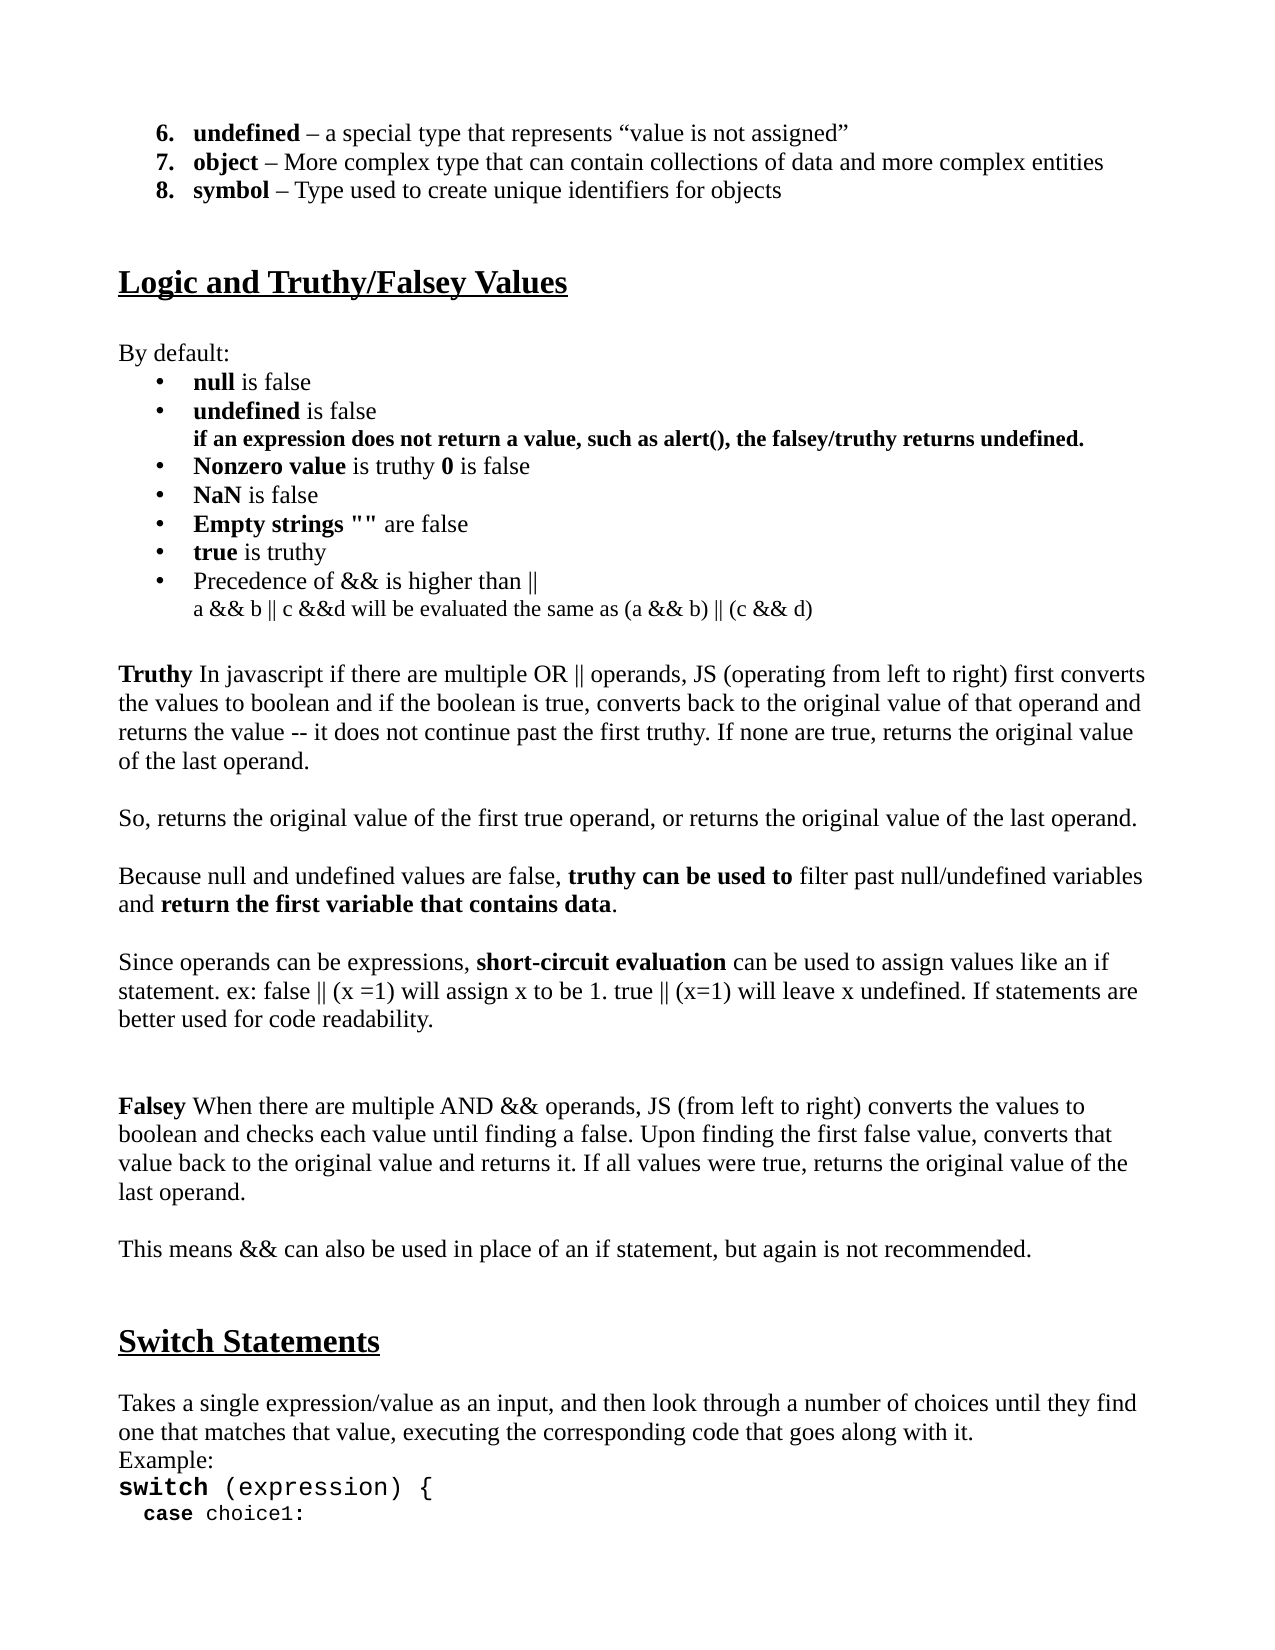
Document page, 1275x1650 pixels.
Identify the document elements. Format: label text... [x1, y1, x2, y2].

text So, returns the original value of the first true operand, or returns the original value of the last operand. [118, 803, 1157, 832]
text Truthy In javascript if there are multiple OR || operands, JS (operating from left to right) first converts the values to boolean and if the boolean is true, converts back to the original value of that operand and returns the value -- it does not continue past the first truthy. If none are true, returns the original value of the last operand. [118, 659, 1157, 774]
text switch (expression) { [118, 1474, 1157, 1502]
text case choice1: [118, 1502, 1157, 1526]
text Switch Statements [118, 1321, 1157, 1359]
list symbol – Type used to create unique identifiers for objects [156, 176, 1157, 204]
text Logic and Truthy/Falsey Values [118, 262, 1157, 300]
list if an expression does not return a value, such as alert(), the falsey/truthy returns undefined. [156, 425, 1157, 451]
list Empty strings "" are false [156, 509, 1157, 537]
text Example: [118, 1445, 1157, 1474]
list Nonzero value is truthy 0 is false [156, 451, 1157, 480]
list a && b || c &&d will be evaluated the same as (a && b) || (c && d) [156, 595, 1157, 621]
list null is false [156, 367, 1157, 396]
text Falsey When there are multiple AND && operands, JS (from left to right) converts the values to boolean and checks each value until finding a false. Upon finding the first false value, converts that value back to the original value and returns it. If all values were true, returns the original value of the last operand. [118, 1091, 1157, 1206]
text Because null and undefined values are false, truthy can be used to filter past null/undefined variables and return the first variable that contains data. [118, 861, 1157, 918]
list undefined – a special type that represents “value is not assigned” [156, 118, 1157, 147]
text This means && can also be used in place of an if statement, but again is not recommended. [118, 1234, 1157, 1263]
list undefined is false [156, 396, 1157, 425]
text Since operands can be expressions, short-circuit evaluation can be used to assign values like an if statement. ex: false || (x =1) will assign x to be 1. true || (x=1) will leave x undefined. If statements are better used for code readability. [118, 947, 1157, 1033]
list object – More complex type that can contain collections of data and more complex entities [156, 147, 1157, 176]
list Precedence of && is higher than || [156, 566, 1157, 595]
text Takes a single expression/value as an input, and then look through a number of choices until they find one that matches that value, executing the corresponding code that goes along with it. [118, 1388, 1157, 1445]
list NaN is false [156, 480, 1157, 509]
text By default: [118, 338, 1157, 367]
list true is truthy [156, 537, 1157, 566]
